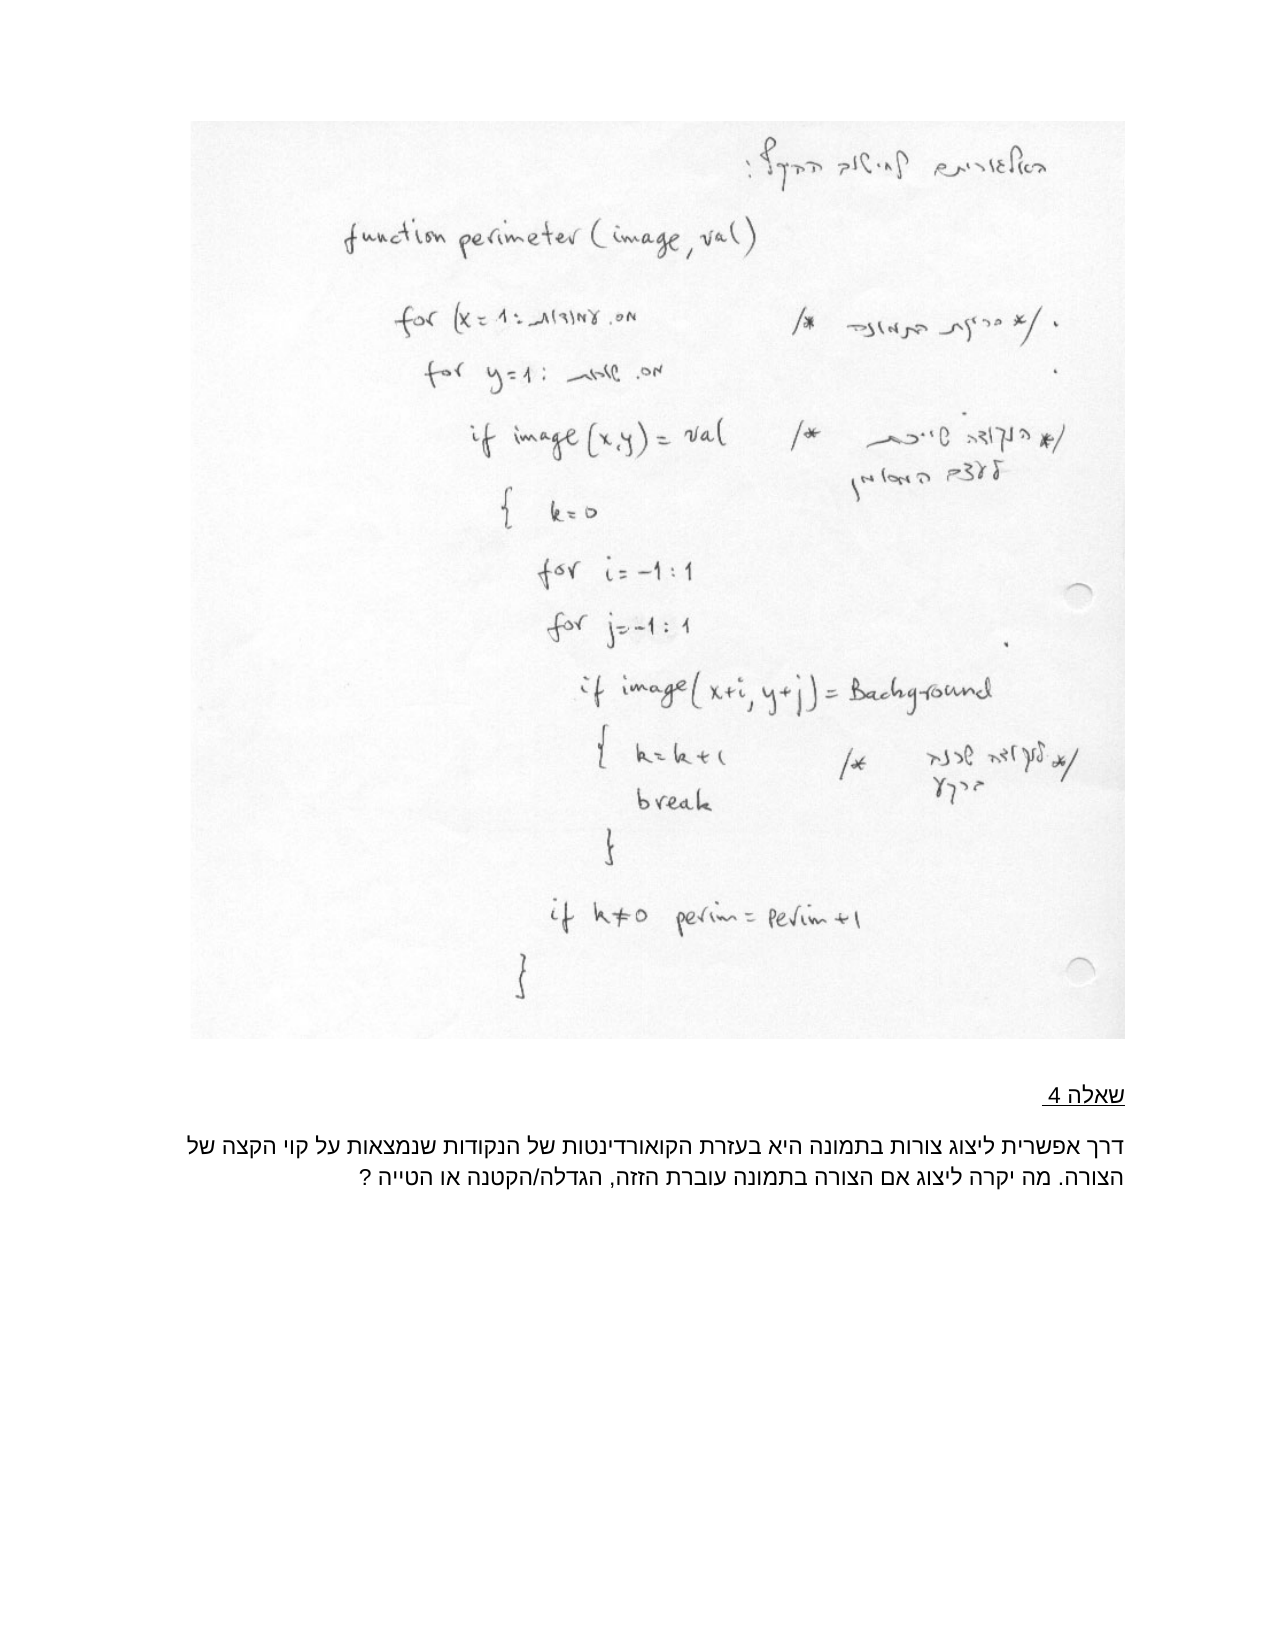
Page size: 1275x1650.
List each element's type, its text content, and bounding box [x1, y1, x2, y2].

text שאלה 4 [150, 1082, 1125, 1109]
picture [190, 121, 1125, 1039]
text דרך אפשרית ליצוג צורות בתמונה היא בעזרת הקואורדינטות של הנקודות שנמצאות על קוי הקצה של הצורה. מה יקרה ליצוג אם הצורה בתמונה עוברת הזזה, הגדלה/הקטנה או הטייה ? [150, 1133, 1125, 1190]
